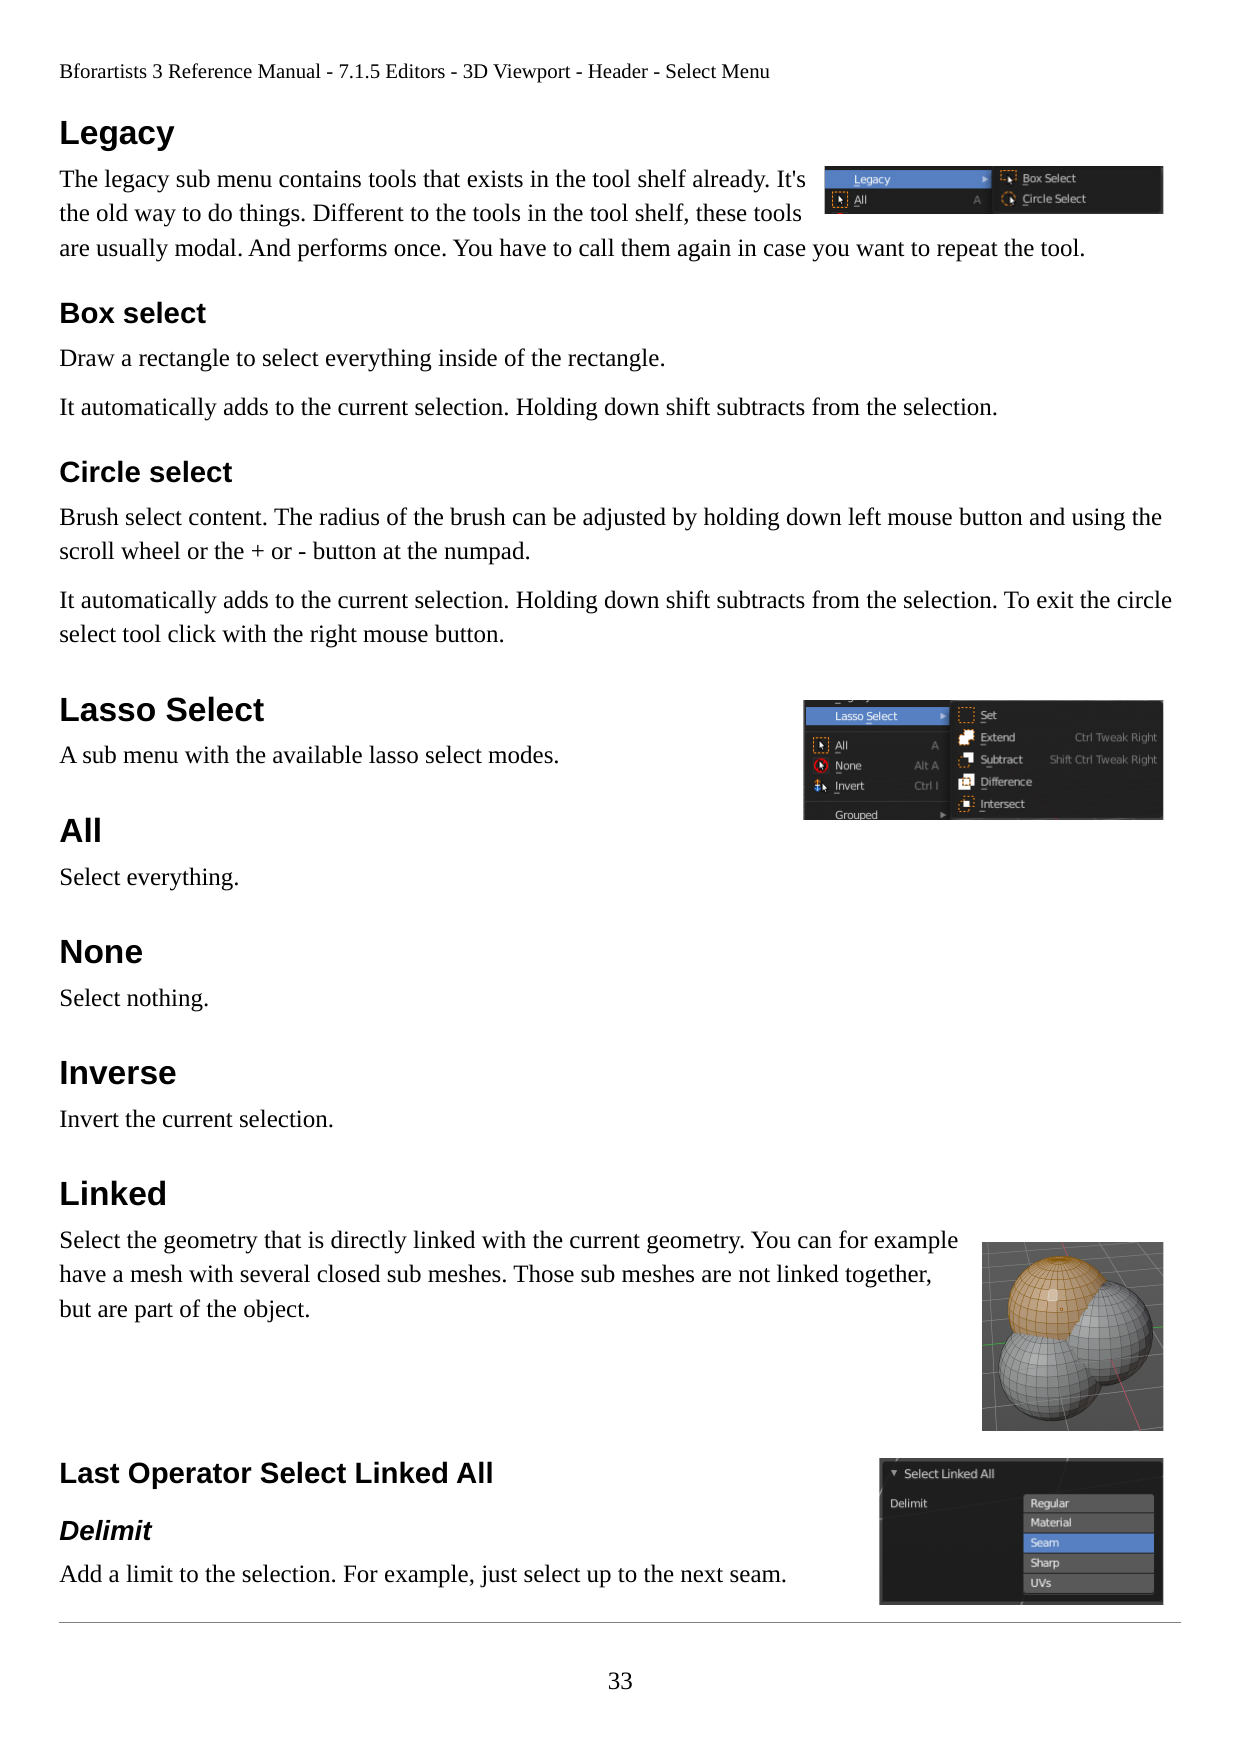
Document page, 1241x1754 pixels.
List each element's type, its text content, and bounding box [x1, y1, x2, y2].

text It automatically adds to the current selection. Holding down shift subtracts from the selection. To exit the circle select tool click with the right mouse button. [59, 585, 1181, 648]
picture [803, 700, 1164, 820]
text It automatically adds to the current selection. Holding down shift subtracts from the selection. [59, 392, 1181, 420]
text Brush select content. The radius of the brush can be adjusted by holding down left mouse button and using the scroll wheel or the + or - button at the numpad. [59, 502, 1181, 565]
picture [824, 166, 1164, 214]
picture [879, 1458, 1164, 1605]
text Add a limit to the selection. For example, just select up to the next seam. [59, 1559, 879, 1587]
text A sub menu with the available lasso select modes. [59, 741, 803, 769]
subtitle Inverse [59, 1053, 1181, 1091]
subtitle [1164, 1514, 1181, 1546]
text Select nothing. [59, 983, 1181, 1011]
text Invert the current selection. [59, 1104, 1181, 1132]
subtitle Lasso Select [59, 689, 1181, 728]
text Draw a rectangle to select everything inside of the rectangle. [59, 343, 1181, 371]
picture [982, 1242, 1164, 1431]
text Select everything. [59, 862, 1181, 890]
subtitle None [59, 932, 1181, 970]
subtitle Delimit [59, 1514, 879, 1546]
subtitle Linked [59, 1174, 1181, 1212]
subtitle Box select [59, 296, 1181, 330]
subtitle Last Operator Select Linked All [59, 1456, 1181, 1489]
subtitle All [59, 811, 1181, 849]
subtitle Legacy [59, 113, 1181, 151]
text The legacy sub menu contains tools that exists in the tool shelf already. It's the old way to do things. Different to the tools in the tool shelf, these tools are usually modal. And performs once. You have to call them again in case you want to repeat the tool. [59, 164, 1181, 261]
subtitle Circle select [59, 455, 1181, 489]
text Select the geometry that is directly linked with the current geometry. You can for example have a mesh with several closed sub meshes. Those sub meshes are not linked together, but are part of the object. [59, 1225, 1181, 1322]
